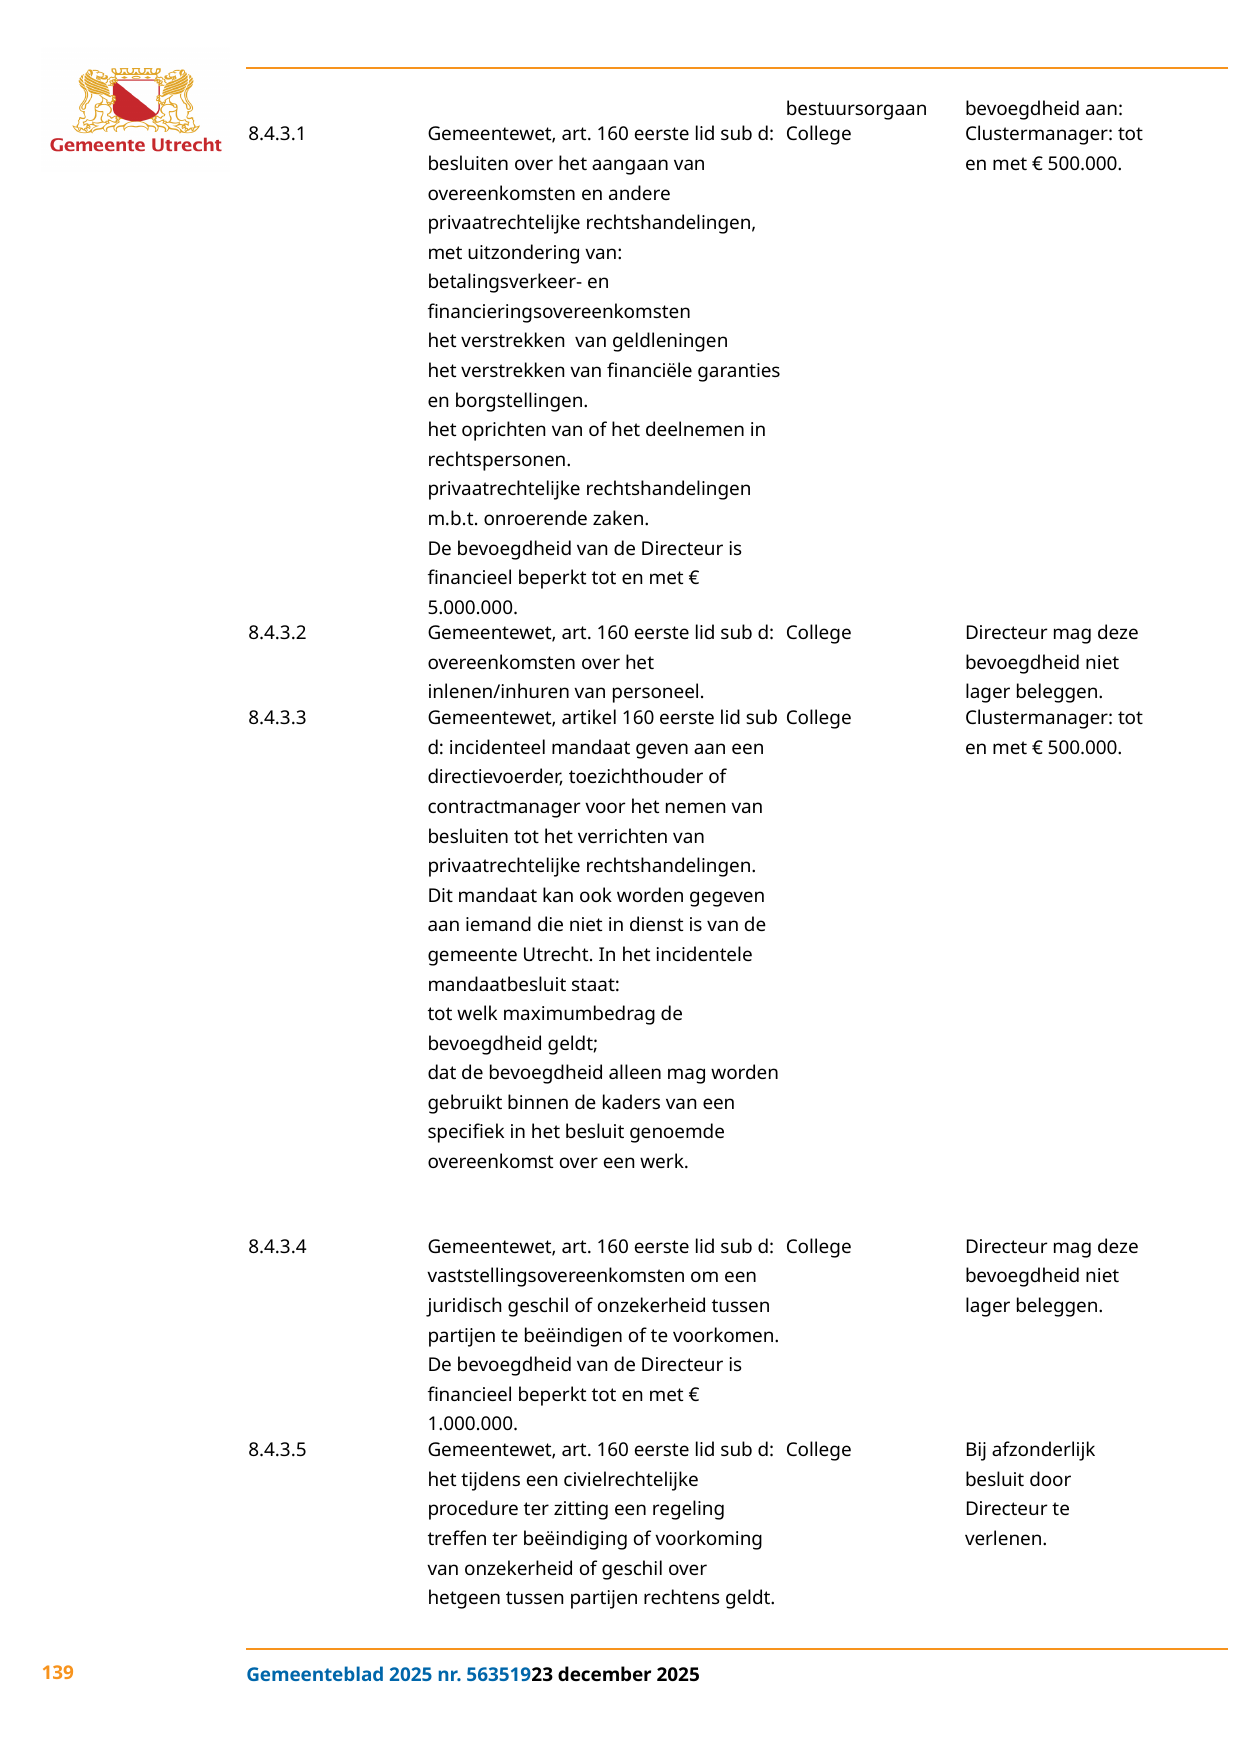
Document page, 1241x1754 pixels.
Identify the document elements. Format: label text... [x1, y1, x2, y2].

table_cell 8.4.3.5 [248, 1436, 427, 1610]
table_cell Clustermanager: tot en met € 500.000. [965, 705, 1152, 1233]
table_cell 8.4.3.1 [248, 121, 427, 619]
table_cell Gemeentewet, art. 160 eerste lid sub d: besluiten over het aangaan van overeenkomsten en andere privaatrechtelijke rechtshandelingen, met uitzondering van: betalingsverkeer- en financieringsovereenkomsten het verstrekken van geldleningen het verstrekken van financiële garanties en borgstellingen. het oprichten van of het deelnemen in rechtspersonen. privaatrechtelijke rechtshandelingen m.b.t. onroerende zaken. De bevoegdheid van de Directeur is financieel beperkt tot en met € 5.000.000. [427, 121, 786, 619]
table_cell College [786, 1436, 965, 1610]
table_header bestuursorgaan [786, 95, 965, 121]
table_cell College [786, 121, 965, 619]
table_cell Gemeentewet, art. 160 eerste lid sub d: het tijdens een civielrechtelijke procedure ter zitting een regeling treffen ter beëindiging of voorkoming van onzekerheid of geschil over hetgeen tussen partijen rechtens geldt. [427, 1436, 786, 1610]
table_cell Directeur mag deze bevoegdheid niet lager beleggen. [965, 620, 1152, 704]
table_cell College [786, 620, 965, 704]
table_header [427, 95, 786, 121]
table_cell College [786, 705, 965, 1233]
picture [41, 47, 231, 172]
table_cell Gemeentewet, artikel 160 eerste lid sub d: incidenteel mandaat geven aan een directievoerder, toezichthouder of contractmanager voor het nemen van besluiten tot het verrichten van privaatrechtelijke rechtshandelingen. Dit mandaat kan ook worden gegeven aan iemand die niet in dienst is van de gemeente Utrecht. In het incidentele mandaatbesluit staat: tot welk maximumbedrag de bevoegdheid geldt; dat de bevoegdheid alleen mag worden gebruikt binnen de kaders van een specifiek in het besluit genoemde overeenkomst over een werk. [427, 705, 786, 1233]
table_cell Gemeentewet, art. 160 eerste lid sub d: overeenkomsten over het inlenen/inhuren van personeel. [427, 620, 786, 704]
table_cell Bij afzonderlijk besluit door Directeur te verlenen. [965, 1436, 1152, 1610]
table_header [248, 95, 427, 121]
table_cell College [786, 1233, 965, 1436]
table_header bevoegdheid aan: [965, 95, 1152, 121]
table_cell 8.4.3.3 [248, 705, 427, 1233]
table_cell Clustermanager: tot en met € 500.000. [965, 121, 1152, 619]
table_cell Gemeentewet, art. 160 eerste lid sub d: vaststellingsovereenkomsten om een juridisch geschil of onzekerheid tussen partijen te beëindigen of te voorkomen. De bevoegdheid van de Directeur is financieel beperkt tot en met € 1.000.000. [427, 1233, 786, 1436]
table_cell 8.4.3.4 [248, 1233, 427, 1436]
table_cell Directeur mag deze bevoegdheid niet lager beleggen. [965, 1233, 1152, 1436]
table_cell 8.4.3.2 [248, 620, 427, 704]
